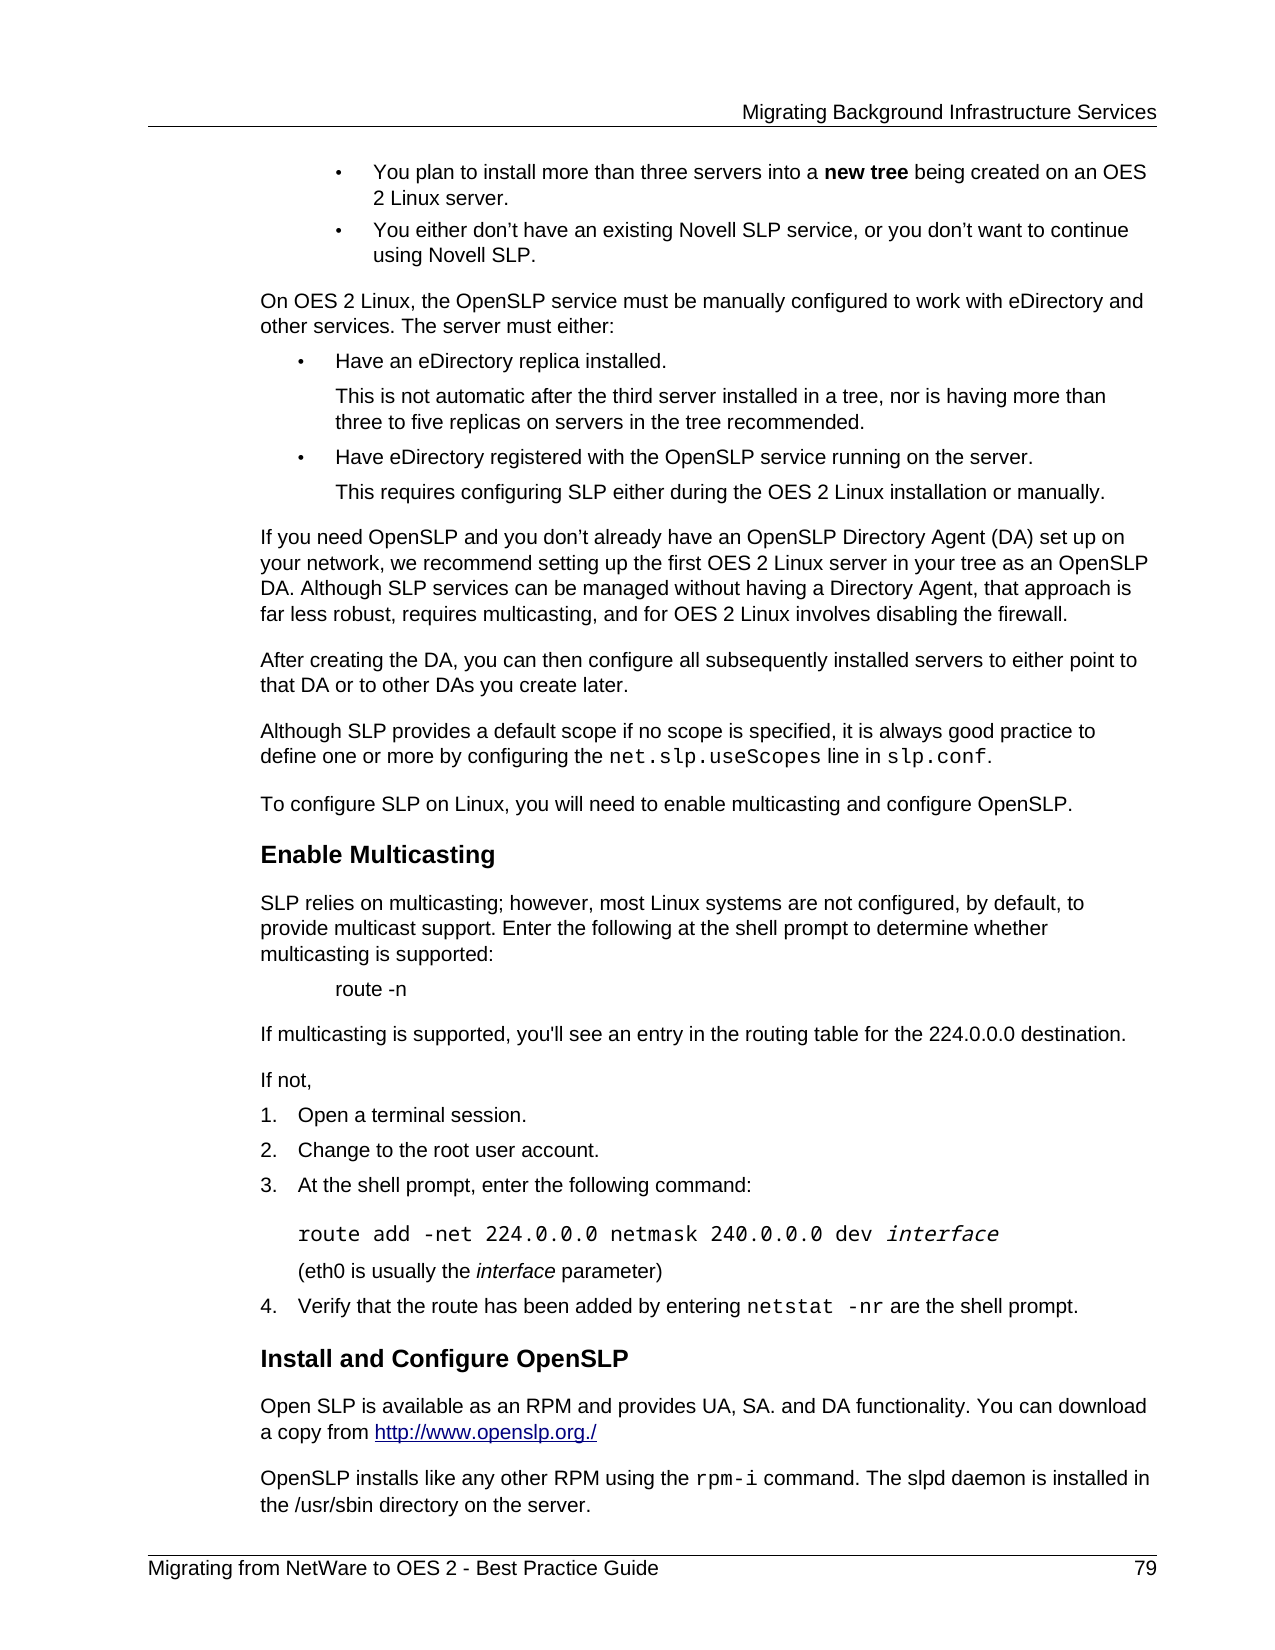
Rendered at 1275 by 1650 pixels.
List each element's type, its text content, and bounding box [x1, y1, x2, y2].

subtitle Enable Multicasting [260, 841, 1157, 869]
list Verify that the route has been added by entering netstat -nr are the shell prompt. [260, 1294, 1157, 1319]
text After creating the DA, you can then configure all subsequently installed servers to either point to that DA or to other DAs you create later. [260, 648, 1157, 697]
text To configure SLP on Linux, you will need to enable multicasting and configure OpenSLP. [260, 792, 1157, 816]
text This requires configuring SLP either during the OES 2 Linux installation or manually. [335, 480, 1157, 504]
list Have eDirectory registered with the OpenSLP service running on the server. [298, 445, 1157, 469]
text (eth0 is usually the interface parameter) [298, 1259, 1157, 1282]
text This is not automatic after the third server installed in a tree, nor is having more than three to five replicas on servers in the tree recommended. [335, 385, 1157, 434]
list You either don’t have an existing Novell SLP service, or you don’t want to continue using Novell SLP. [335, 218, 1157, 267]
text route -n [335, 977, 1157, 1001]
text SLP relies on multicasting; however, most Linux systems are not configured, by default, to provide multicast support. Enter the following at the shell prompt to determine whether multicasting is supported: [260, 891, 1157, 966]
list Change to the root user account. [260, 1139, 1157, 1162]
text If not, [260, 1069, 1157, 1092]
text Open SLP is available as an RPM and provides UA, SA. and DA functionality. You can download a copy from http://www.openslp.org./ [260, 1395, 1157, 1444]
text If you need OpenSLP and you don’t already have an OpenSLP Directory Agent (DA) set up on your network, we recommend setting up the first OES 2 Linux server in your tree as an OpenSLP DA. Although SLP services can be managed without having a Directory Agent, that approach is far less robust, requires multicasting, and for OES 2 Linux involves disabling the firewall. [260, 526, 1157, 626]
list At the shell prompt, enter the following command: [260, 1174, 1157, 1197]
text Although SLP provides a default scope if no scope is specified, it is always good practice to define one or more by configuring the net.slp.useScopes line in slp.conf. [260, 719, 1157, 770]
subtitle Install and Configure OpenSLP [260, 1345, 1157, 1373]
list You plan to install more than three servers into a new tree being created on an OES 2 Linux server. [335, 161, 1157, 209]
text If multicasting is supported, you'll see an entry in the routing table for the 224.0.0.0 destination. [260, 1023, 1157, 1046]
text On OES 2 Linux, the OpenSLP service must be manually configured to work with eDirectory and other services. The server must either: [260, 289, 1157, 338]
text route add -net 224.0.0.0 netmask 240.0.0.0 dev interface [298, 1219, 1157, 1247]
list Have an eDirectory replica installed. [298, 350, 1157, 373]
text OpenSLP installs like any other RPM using the rpm-i command. The slpd daemon is installed in the /usr/sbin directory on the server. [260, 1466, 1157, 1517]
list Open a terminal session. [260, 1104, 1157, 1127]
